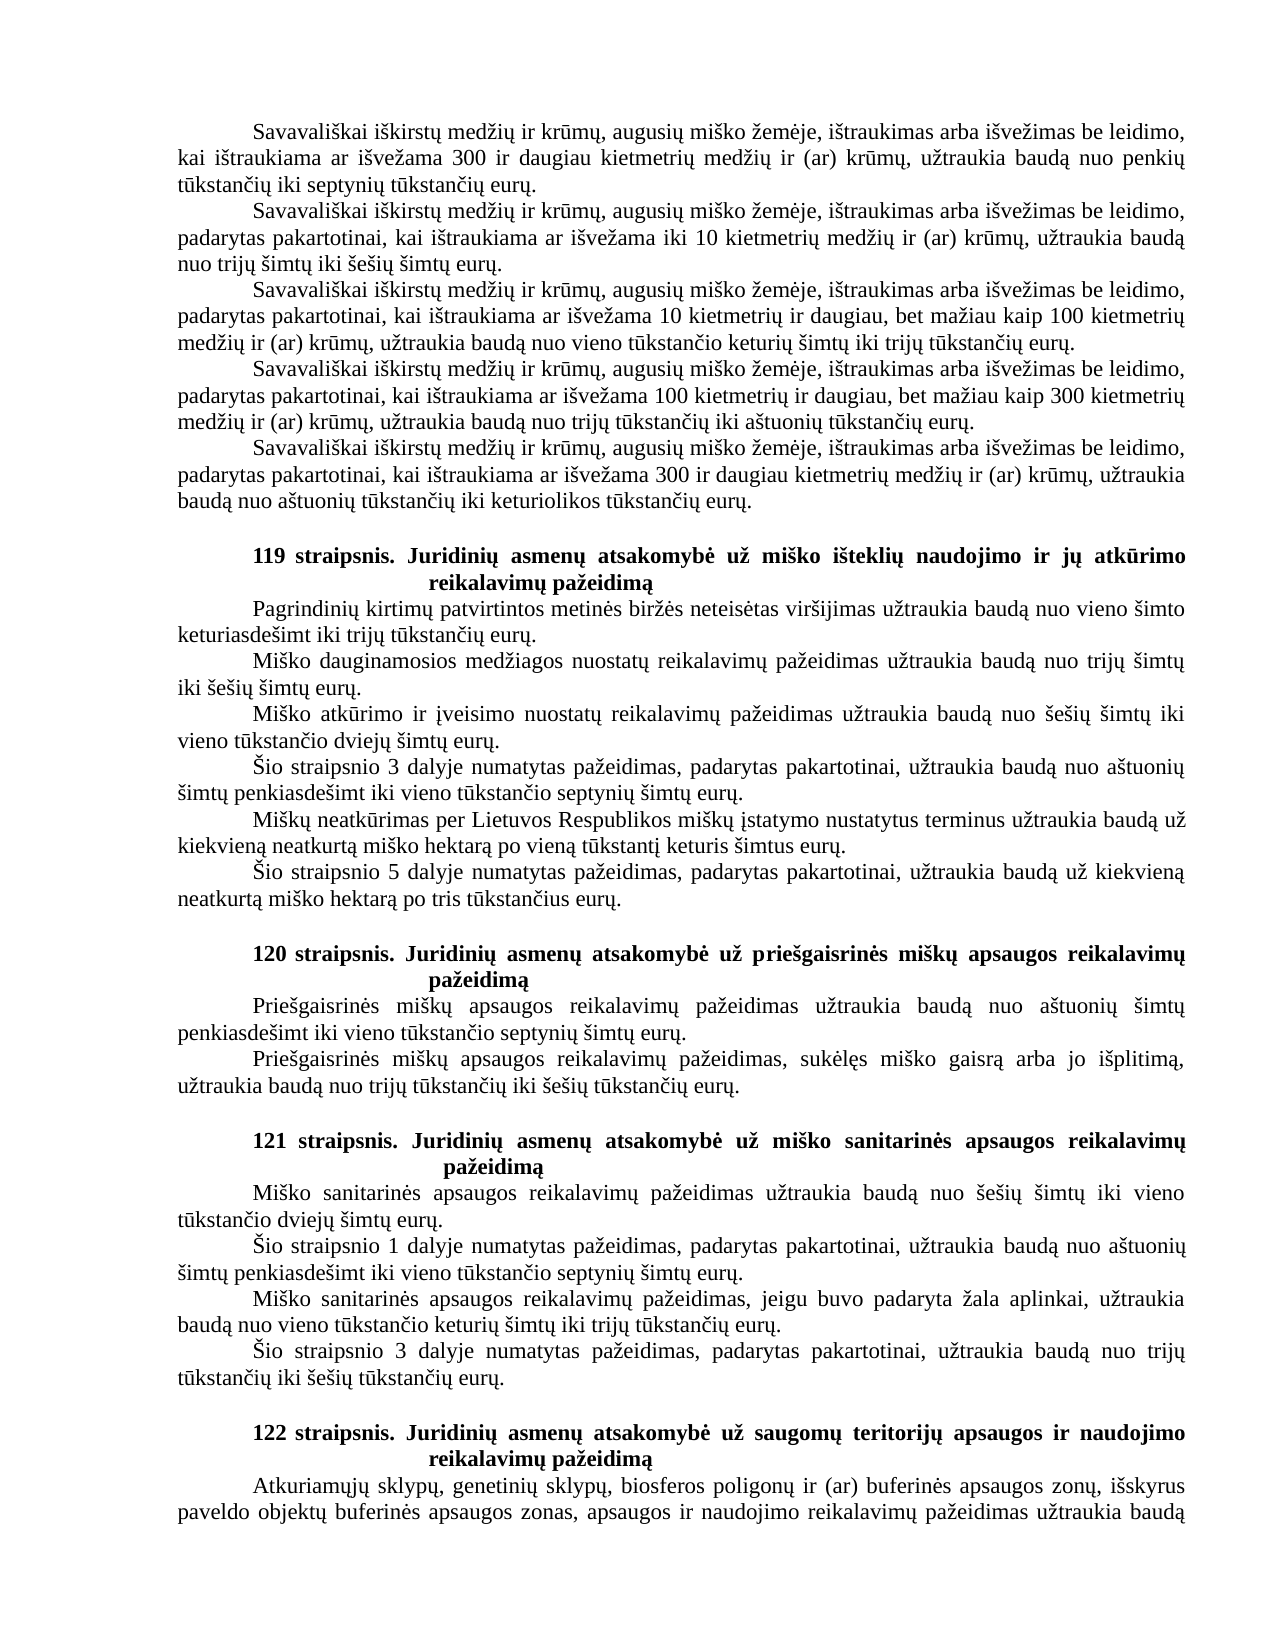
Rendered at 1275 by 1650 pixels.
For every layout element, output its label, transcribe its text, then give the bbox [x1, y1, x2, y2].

text Miško dauginamosios medžiagos nuostatų reikalavimų pažeidimas užtraukia baudą nuo trijų šimtų iki šešių šimtų eurų. [177, 648, 1186, 700]
text Miškų neatkūrimas per Lietuvos Respublikos miškų įstatymo nustatytus terminus užtraukia baudą už kiekvieną neatkurtą miško hektarą po vieną tūkstantį keturis šimtus eurų. [177, 806, 1186, 858]
text Savavališkai iškirstų medžių ir krūmų, augusių miško žemėje, ištraukimas arba išvežimas be leidimo, padarytas pakartotinai, kai ištraukiama ar išvežama 10 kietmetrių ir daugiau, bet mažiau kaip 100 kietmetrių medžių ir (ar) krūmų, užtraukia baudą nuo vieno tūkstančio keturių šimtų iki trijų tūkstančių eurų. [177, 276, 1186, 355]
text Savavališkai iškirstų medžių ir krūmų, augusių miško žemėje, ištraukimas arba išvežimas be leidimo, padarytas pakartotinai, kai ištraukiama ar išvežama iki 10 kietmetrių medžių ir (ar) krūmų, užtraukia baudą nuo trijų šimtų iki šešių šimtų eurų. [177, 197, 1186, 276]
text Miško sanitarinės apsaugos reikalavimų pažeidimas užtraukia baudą nuo šešių šimtų iki vieno tūkstančio dviejų šimtų eurų. [177, 1179, 1186, 1232]
text Šio straipsnio 5 dalyje numatytas pažeidimas, padarytas pakartotinai, užtraukia baudą už kiekvieną neatkurtą miško hektarą po tris tūkstančius eurų. [177, 858, 1186, 911]
text Savavališkai iškirstų medžių ir krūmų, augusių miško žemėje, ištraukimas arba išvežimas be leidimo, padarytas pakartotinai, kai ištraukiama ar išvežama 100 kietmetrių ir daugiau, bet mažiau kaip 300 kietmetrių medžių ir (ar) krūmų, užtraukia baudą nuo trijų tūkstančių iki aštuonių tūkstančių eurų. [177, 355, 1186, 434]
text 120 straipsnis. Juridinių asmenų atsakomybė už priešgaisrinės miškų apsaugos reikalavimų pažeidimą [252, 940, 1186, 993]
text Šio straipsnio 3 dalyje numatytas pažeidimas, padarytas pakartotinai, užtraukia baudą nuo aštuonių šimtų penkiasdešimt iki vieno tūkstančio septynių šimtų eurų. [177, 753, 1186, 806]
text Priešgaisrinės miškų apsaugos reikalavimų pažeidimas, sukėlęs miško gaisrą arba jo išplitimą, užtraukia baudą nuo trijų tūkstančių iki šešių tūkstančių eurų. [177, 1045, 1186, 1098]
text Šio straipsnio 1 dalyje numatytas pažeidimas, padarytas pakartotinai, užtraukia baudą nuo aštuonių šimtų penkiasdešimt iki vieno tūkstančio septynių šimtų eurų. [177, 1232, 1186, 1285]
text Savavališkai iškirstų medžių ir krūmų, augusių miško žemėje, ištraukimas arba išvežimas be leidimo, kai ištraukiama ar išvežama 300 ir daugiau kietmetrių medžių ir (ar) krūmų, užtraukia baudą nuo penkių tūkstančių iki septynių tūkstančių eurų. [177, 118, 1186, 197]
text Priešgaisrinės miškų apsaugos reikalavimų pažeidimas užtraukia baudą nuo aštuonių šimtų penkiasdešimt iki vieno tūkstančio septynių šimtų eurų. [177, 993, 1186, 1045]
text Savavališkai iškirstų medžių ir krūmų, augusių miško žemėje, ištraukimas arba išvežimas be leidimo, padarytas pakartotinai, kai ištraukiama ar išvežama 300 ir daugiau kietmetrių medžių ir (ar) krūmų, užtraukia baudą nuo aštuonių tūkstančių iki keturiolikos tūkstančių eurų. [177, 434, 1186, 513]
text 122 straipsnis. Juridinių asmenų atsakomybė už saugomų teritorijų apsaugos ir naudojimo reikalavimų pažeidimą [252, 1419, 1186, 1472]
text Pagrindinių kirtimų patvirtintos metinės biržės neteisėtas viršijimas užtraukia baudą nuo vieno šimto keturiasdešimt iki trijų tūkstančių eurų. [177, 595, 1186, 648]
text Miško sanitarinės apsaugos reikalavimų pažeidimas, jeigu buvo padaryta žala aplinkai, užtraukia baudą nuo vieno tūkstančio keturių šimtų iki trijų tūkstančių eurų. [177, 1285, 1186, 1338]
text 121 straipsnis. Juridinių asmenų atsakomybė už miško sanitarinės apsaugos reikalavimų pažeidimą [252, 1127, 1186, 1179]
text 119 straipsnis. Juridinių asmenų atsakomybė už miško išteklių naudojimo ir jų atkūrimo reikalavimų pažeidimą [252, 542, 1186, 595]
text Miško atkūrimo ir įveisimo nuostatų reikalavimų pažeidimas užtraukia baudą nuo šešių šimtų iki vieno tūkstančio dviejų šimtų eurų. [177, 700, 1186, 753]
text Šio straipsnio 3 dalyje numatytas pažeidimas, padarytas pakartotinai, užtraukia baudą nuo trijų tūkstančių iki šešių tūkstančių eurų. [177, 1338, 1186, 1390]
text Atkuriamųjų sklypų, genetinių sklypų, biosferos poligonų ir (ar) buferinės apsaugos zonų, išskyrus paveldo objektų buferinės apsaugos zonas, apsaugos ir naudojimo reikalavimų pažeidimas užtraukia baudą [177, 1472, 1186, 1524]
